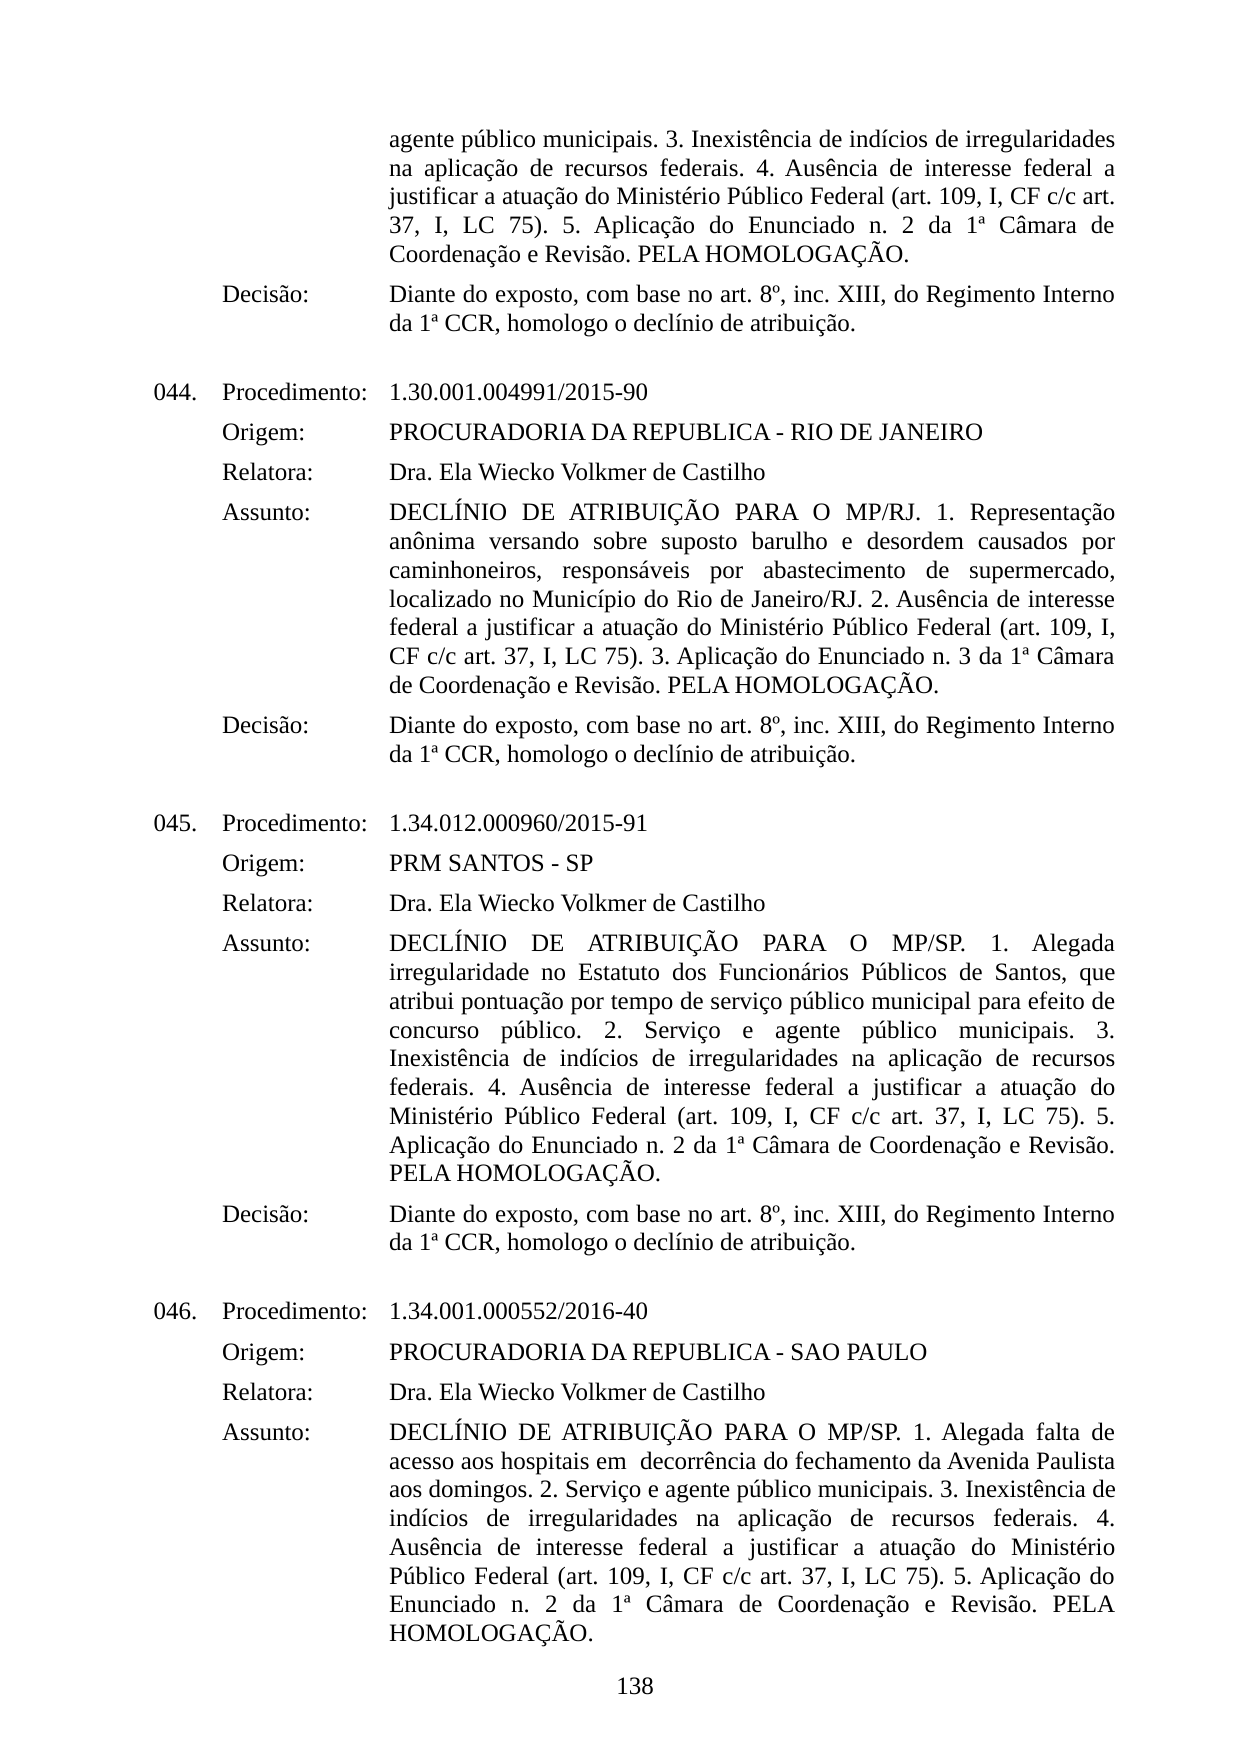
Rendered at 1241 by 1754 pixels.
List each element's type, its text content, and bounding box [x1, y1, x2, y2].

table_header 1.30.001.004991/2015-90 [383, 371, 1122, 411]
table_cell [148, 118, 216, 273]
table_cell Origem: [216, 842, 383, 882]
table_cell Relatora: [216, 883, 383, 923]
table_cell Decisão: [216, 704, 383, 773]
table_cell Relatora: [216, 1371, 383, 1411]
table_cell Dra. Ela Wiecko Volkmer de Castilho [383, 451, 1122, 492]
table_cell [148, 842, 216, 882]
table_cell Decisão: [216, 273, 383, 342]
table_cell DECLÍNIO DE ATRIBUIÇÃO PARA O MP/SP. 1. Alegada falta de acesso aos hospitais em decorrência do fechamento da Avenida Paulista aos domingos. 2. Serviço e agente público municipais. 3. Inexistência de indícios de irregularidades na aplicação de recursos federais. 4. Ausência de interesse federal a justificar a atuação do Ministério Público Federal (art. 109, I, CF c/c art. 37, I, LC 75). 5. Aplicação do Enunciado n. 2 da 1ª Câmara de Coordenação e Revisão. PELA HOMOLOGAÇÃO. [383, 1411, 1122, 1653]
table_header 046. [148, 1291, 216, 1331]
table_cell Decisão: [216, 1193, 383, 1262]
table_cell [148, 1331, 216, 1371]
table_cell Assunto: [216, 492, 383, 704]
table_cell [216, 118, 383, 273]
table_cell PROCURADORIA DA REPUBLICA - RIO DE JANEIRO [383, 411, 1122, 451]
table_header 044. [148, 371, 216, 411]
table_cell [148, 1193, 216, 1262]
table_header 045. [148, 802, 216, 842]
table_cell [148, 273, 216, 342]
table_header Procedimento: [216, 802, 383, 842]
table_cell [148, 704, 216, 773]
table_cell [148, 883, 216, 923]
table_cell Assunto: [216, 923, 383, 1193]
table_cell Diante do exposto, com base no art. 8º, inc. XIII, do Regimento Interno da 1ª CCR, homologo o declínio de atribuição. [383, 1193, 1122, 1262]
table_cell PROCURADORIA DA REPUBLICA - SAO PAULO [383, 1331, 1122, 1371]
table_cell Diante do exposto, com base no art. 8º, inc. XIII, do Regimento Interno da 1ª CCR, homologo o declínio de atribuição. [383, 273, 1122, 342]
table_cell Origem: [216, 411, 383, 451]
table_header 1.34.012.000960/2015-91 [383, 802, 1122, 842]
table_cell DECLÍNIO DE ATRIBUIÇÃO PARA O MP/RJ. 1. Representação anônima versando sobre suposto barulho e desordem causados por caminhoneiros, responsáveis por abastecimento de supermercado, localizado no Município do Rio de Janeiro/RJ. 2. Ausência de interesse federal a justificar a atuação do Ministério Público Federal (art. 109, I, CF c/c art. 37, I, LC 75). 3. Aplicação do Enunciado n. 3 da 1ª Câmara de Coordenação e Revisão. PELA HOMOLOGAÇÃO. [383, 492, 1122, 704]
table_cell [148, 492, 216, 704]
table_cell [148, 923, 216, 1193]
table_cell [148, 1371, 216, 1411]
table_cell Origem: [216, 1331, 383, 1371]
table_header Procedimento: [216, 371, 383, 411]
table_cell PRM SANTOS - SP [383, 842, 1122, 882]
table_cell DECLÍNIO DE ATRIBUIÇÃO PARA O MP/SP. 1. Alegada irregularidade no Estatuto dos Funcionários Públicos de Santos, que atribui pontuação por tempo de serviço público municipal para efeito de concurso público. 2. Serviço e agente público municipais. 3. Inexistência de indícios de irregularidades na aplicação de recursos federais. 4. Ausência de interesse federal a justificar a atuação do Ministério Público Federal (art. 109, I, CF c/c art. 37, I, LC 75). 5. Aplicação do Enunciado n. 2 da 1ª Câmara de Coordenação e Revisão. PELA HOMOLOGAÇÃO. [383, 923, 1122, 1193]
table_cell [148, 411, 216, 451]
table_header Procedimento: [216, 1291, 383, 1331]
table_header 1.34.001.000552/2016-40 [383, 1291, 1122, 1331]
table_cell Relatora: [216, 451, 383, 492]
table_cell Diante do exposto, com base no art. 8º, inc. XIII, do Regimento Interno da 1ª CCR, homologo o declínio de atribuição. [383, 704, 1122, 773]
table_cell [148, 451, 216, 492]
table_cell Assunto: [216, 1411, 383, 1653]
table_cell Dra. Ela Wiecko Volkmer de Castilho [383, 883, 1122, 923]
table_cell Dra. Ela Wiecko Volkmer de Castilho [383, 1371, 1122, 1411]
table_cell agente público municipais. 3. Inexistência de indícios de irregularidades na aplicação de recursos federais. 4. Ausência de interesse federal a justificar a atuação do Ministério Público Federal (art. 109, I, CF c/c art. 37, I, LC 75). 5. Aplicação do Enunciado n. 2 da 1ª Câmara de Coordenação e Revisão. PELA HOMOLOGAÇÃO. [383, 118, 1122, 273]
table_cell [148, 1411, 216, 1653]
